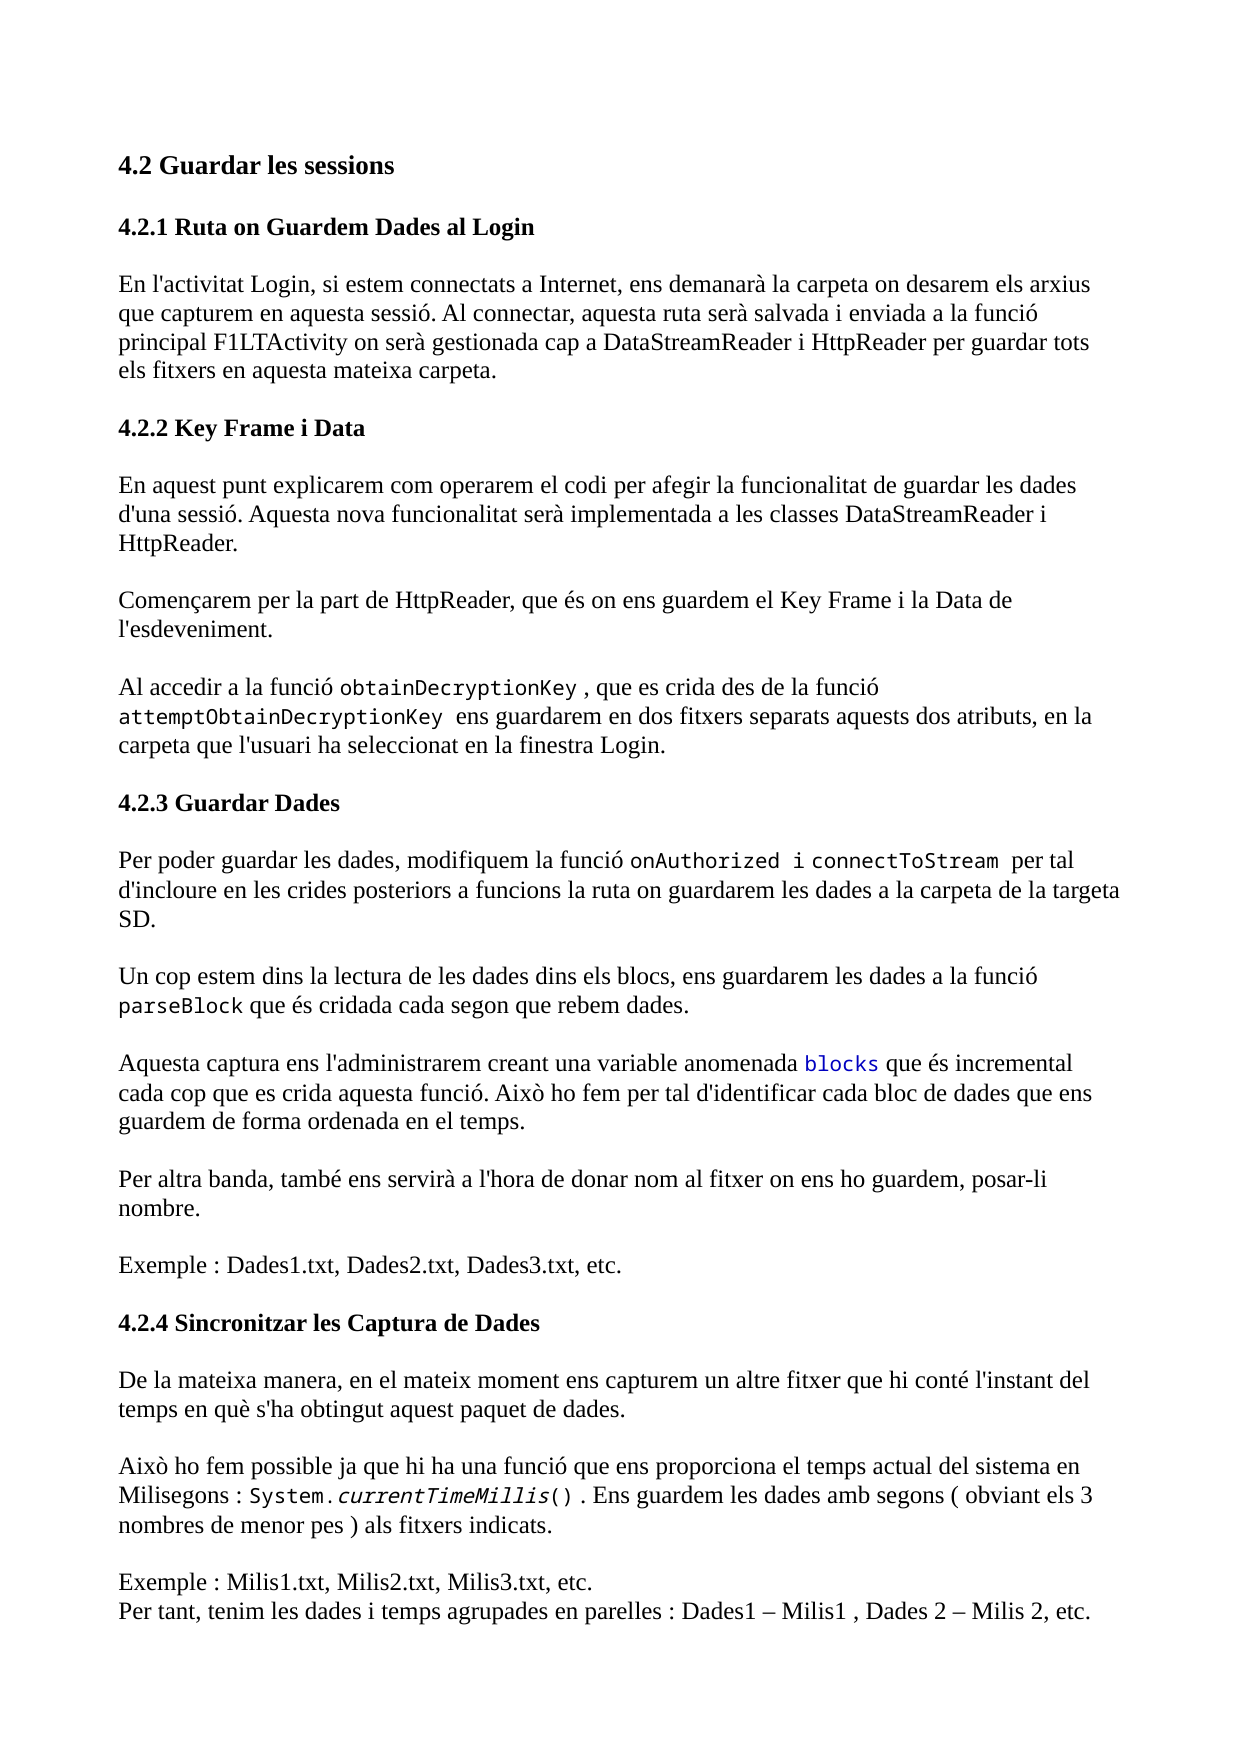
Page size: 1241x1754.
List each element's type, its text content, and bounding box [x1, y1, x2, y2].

text Per poder guardar les dades, modifiquem la funció onAuthorized i connectToStream per tal d'incloure en les crides posteriors a funcions la ruta on guardarem les dades a la carpeta de la targeta SD. [118, 846, 1122, 932]
text Començarem per la part de HttpReader, que és on ens guardem el Key Frame i la Data de l'esdeveniment. [118, 585, 1122, 643]
text 4.2.4 Sincronitzar les Captura de Dades [118, 1308, 1122, 1336]
text Per altra banda, també ens servirà a l'hora de donar nom al fitxer on ens ho guardem, posar-li nombre. [118, 1164, 1122, 1221]
text Exemple : Dades1.txt, Dades2.txt, Dades3.txt, etc. [118, 1250, 1122, 1279]
text 4.2 Guardar les sessions [118, 149, 1122, 180]
text En aquest punt explicarem com operarem el codi per afegir la funcionalitat de guardar les dades d'una sessió. Aquesta nova funcionalitat serà implementada a les classes DataStreamReader i HttpReader. [118, 470, 1122, 557]
text Un cop estem dins la lectura de les dades dins els blocs, ens guardarem les dades a la funció parseBlock que és cridada cada segon que rebem dades. [118, 961, 1122, 1019]
text 4.2.1 Ruta on Guardem Dades al Login [118, 212, 1122, 240]
text 4.2.2 Key Frame i Data [118, 413, 1122, 442]
text Aquesta captura ens l'administrarem creant una variable anomenada blocks que és incremental cada cop que es crida aquesta funció. Això ho fem per tal d'identificar cada bloc de dades que ens guardem de forma ordenada en el temps. [118, 1048, 1122, 1135]
text De la mateixa manera, en el mateix moment ens capturem un altre fitxer que hi conté l'instant del temps en què s'ha obtingut aquest paquet de dades. [118, 1365, 1122, 1423]
text En l'activitat Login, si estem connectats a Internet, ens demanarà la carpeta on desarem els arxius que capturem en aquesta sessió. Al connectar, aquesta ruta serà salvada i enviada a la funció principal F1LTActivity on serà gestionada cap a DataStreamReader i HttpReader per guardar tots els fitxers en aquesta mateixa carpeta. [118, 269, 1122, 384]
text Això ho fem possible ja que hi ha una funció que ens proporciona el temps actual del sistema en Milisegons : System.currentTimeMillis() . Ens guardem les dades amb segons ( obviant els 3 nombres de menor pes ) als fitxers indicats. [118, 1451, 1122, 1538]
text Exemple : Milis1.txt, Milis2.txt, Milis3.txt, etc. Per tant, tenim les dades i temps agrupades en parelles : Dades1 – Milis1 , Dades 2 – Milis 2, etc. [118, 1567, 1122, 1625]
text 4.2.3 Guardar Dades [118, 788, 1122, 817]
text Al accedir a la funció obtainDecryptionKey , que es crida des de la funció attemptObtainDecryptionKey ens guardarem en dos fitxers separats aquests dos atributs, en la carpeta que l'usuari ha seleccionat en la finestra Login. [118, 672, 1122, 759]
